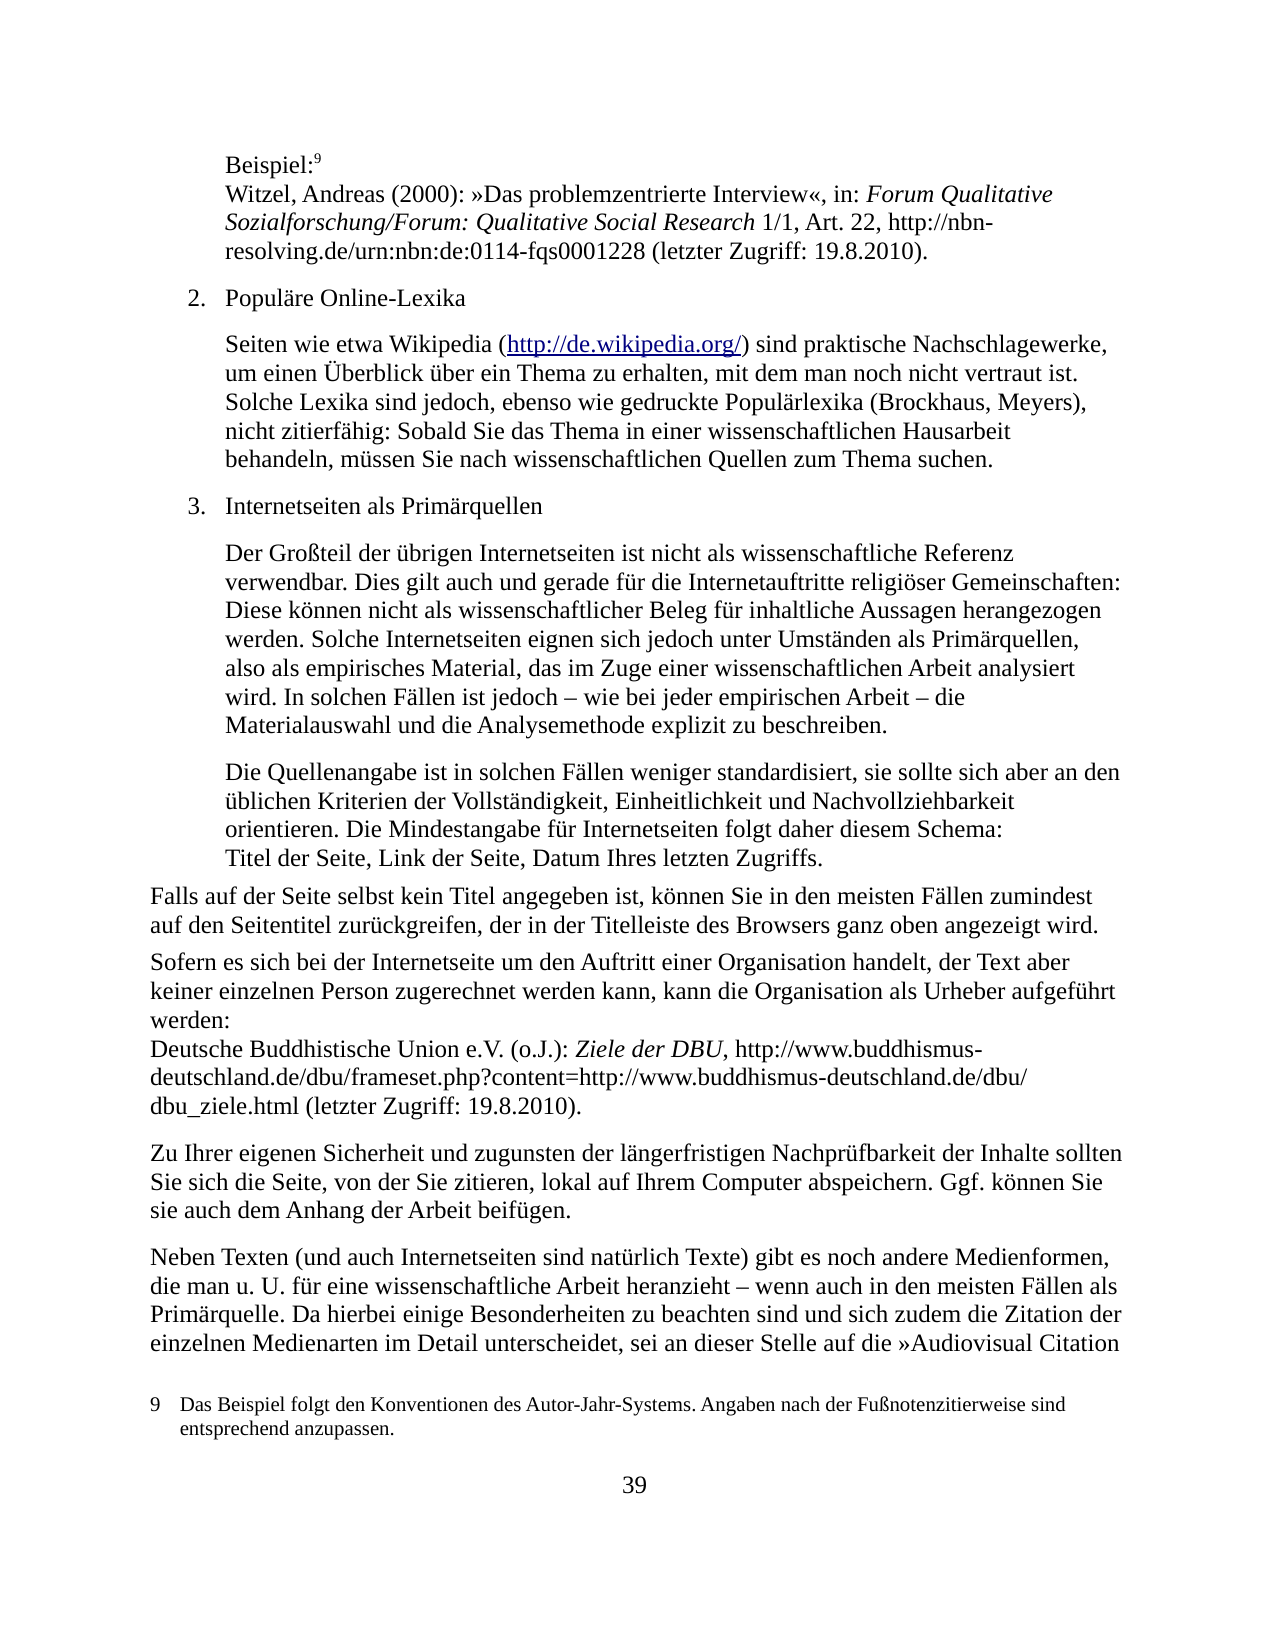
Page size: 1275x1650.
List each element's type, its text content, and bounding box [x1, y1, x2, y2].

text Neben Texten (und auch Internetseiten sind natürlich Texte) gibt es noch andere Medienformen, die man u. U. für eine wissenschaftliche Arbeit heranzieht – wenn auch in den meisten Fällen als Primärquelle. Da hierbei einige Besonderheiten zu beachten sind und sich zudem die Zitation der einzelnen Medienarten im Detail unterscheidet, sei an dieser Stelle auf die »Audiovisual Citation [150, 1242, 1125, 1357]
list Der Großteil der übrigen Internetseiten ist nicht als wissenschaftliche Referenz verwendbar. Dies gilt auch und gerade für die Internetauftritte religiöser Gemeinschaften: Diese können nicht als wissenschaftlicher Beleg für inhaltliche Aussagen herangezogen werden. Solche Internetseiten eignen sich jedoch unter Umständen als Primärquellen, also als empirisches Material, das im Zuge einer wissenschaftlichen Arbeit analysiert wird. In solchen Fällen ist jedoch – wie bei jeder empirischen Arbeit – die Materialauswahl und die Analysemethode explizit zu beschreiben. [187, 538, 1125, 739]
list Internetseiten als Primärquellen [187, 491, 1125, 520]
text Zu Ihrer eigenen Sicherheit und zugunsten der längerfristigen Nachprüfbarkeit der Inhalte sollten Sie sich die Seite, von der Sie zitieren, lokal auf Ihrem Computer abspeichern. Ggf. können Sie sie auch dem Anhang der Arbeit beifügen. [150, 1138, 1125, 1224]
list Populäre Online-Lexika [187, 283, 1125, 312]
text Falls auf der Seite selbst kein Titel angegeben ist, können Sie in den meisten Fällen zumindest auf den Seitentitel zurückgreifen, der in der Titelleiste des Browsers ganz oben angezeigt wird. [150, 881, 1125, 938]
list Die Quellenangabe ist in solchen Fällen weniger standardisiert, sie sollte sich aber an den üblichen Kriterien der Vollständigkeit, Einheitlichkeit und Nachvollziehbarkeit orientieren. Die Mindestangabe für Internetseiten folgt daher diesem Schema: Titel der Seite, Link der Seite, Datum Ihres letzten Zugriffs. [187, 757, 1125, 872]
text Sofern es sich bei der Internetseite um den Auftritt einer Organisation handelt, der Text aber keiner einzelnen Person zugerechnet werden kann, kann die Organisation als Urheber aufgeführt werden: Deutsche Buddhistische Union e.V. (o.J.): Ziele der DBU, http://www.buddhismus-deutschland.de/dbu/frameset.php?content=http://www.buddhismus-deutschland.de/dbu/dbu_ziele.html (letzter Zugriff: 19.8.2010). [150, 947, 1125, 1120]
list Beispiel: Witzel, Andreas (2000): »Das problemzentrierte Interview«, in: Forum Qualitative Sozialforschung/​Forum: Qualitative Social Research 1/1, Art. 22, http://nbn-resolving.de/urn:nbn:de:0114-fqs0001228 (letzter Zugriff: 19.8.2010). [187, 150, 1125, 265]
list Seiten wie etwa Wikipedia (http://de.wikipedia.org/) sind praktische Nachschlagewerke, um einen Überblick über ein Thema zu erhalten, mit dem man noch nicht vertraut ist. Solche Lexika sind jedoch, ebenso wie gedruckte Populärlexika (Brockhaus, Meyers), nicht zitierfähig: Sobald Sie das Thema in einer wissenschaftlichen Hausarbeit behandeln, müssen Sie nach wissenschaftlichen Quellen zum Thema suchen. [187, 329, 1125, 473]
list Das Beispiel folgt den Konventionen des Autor-Jahr-Systems. Angaben nach der Fußnotenzitierweise sind entsprechend anzupassen. [150, 1392, 1125, 1440]
